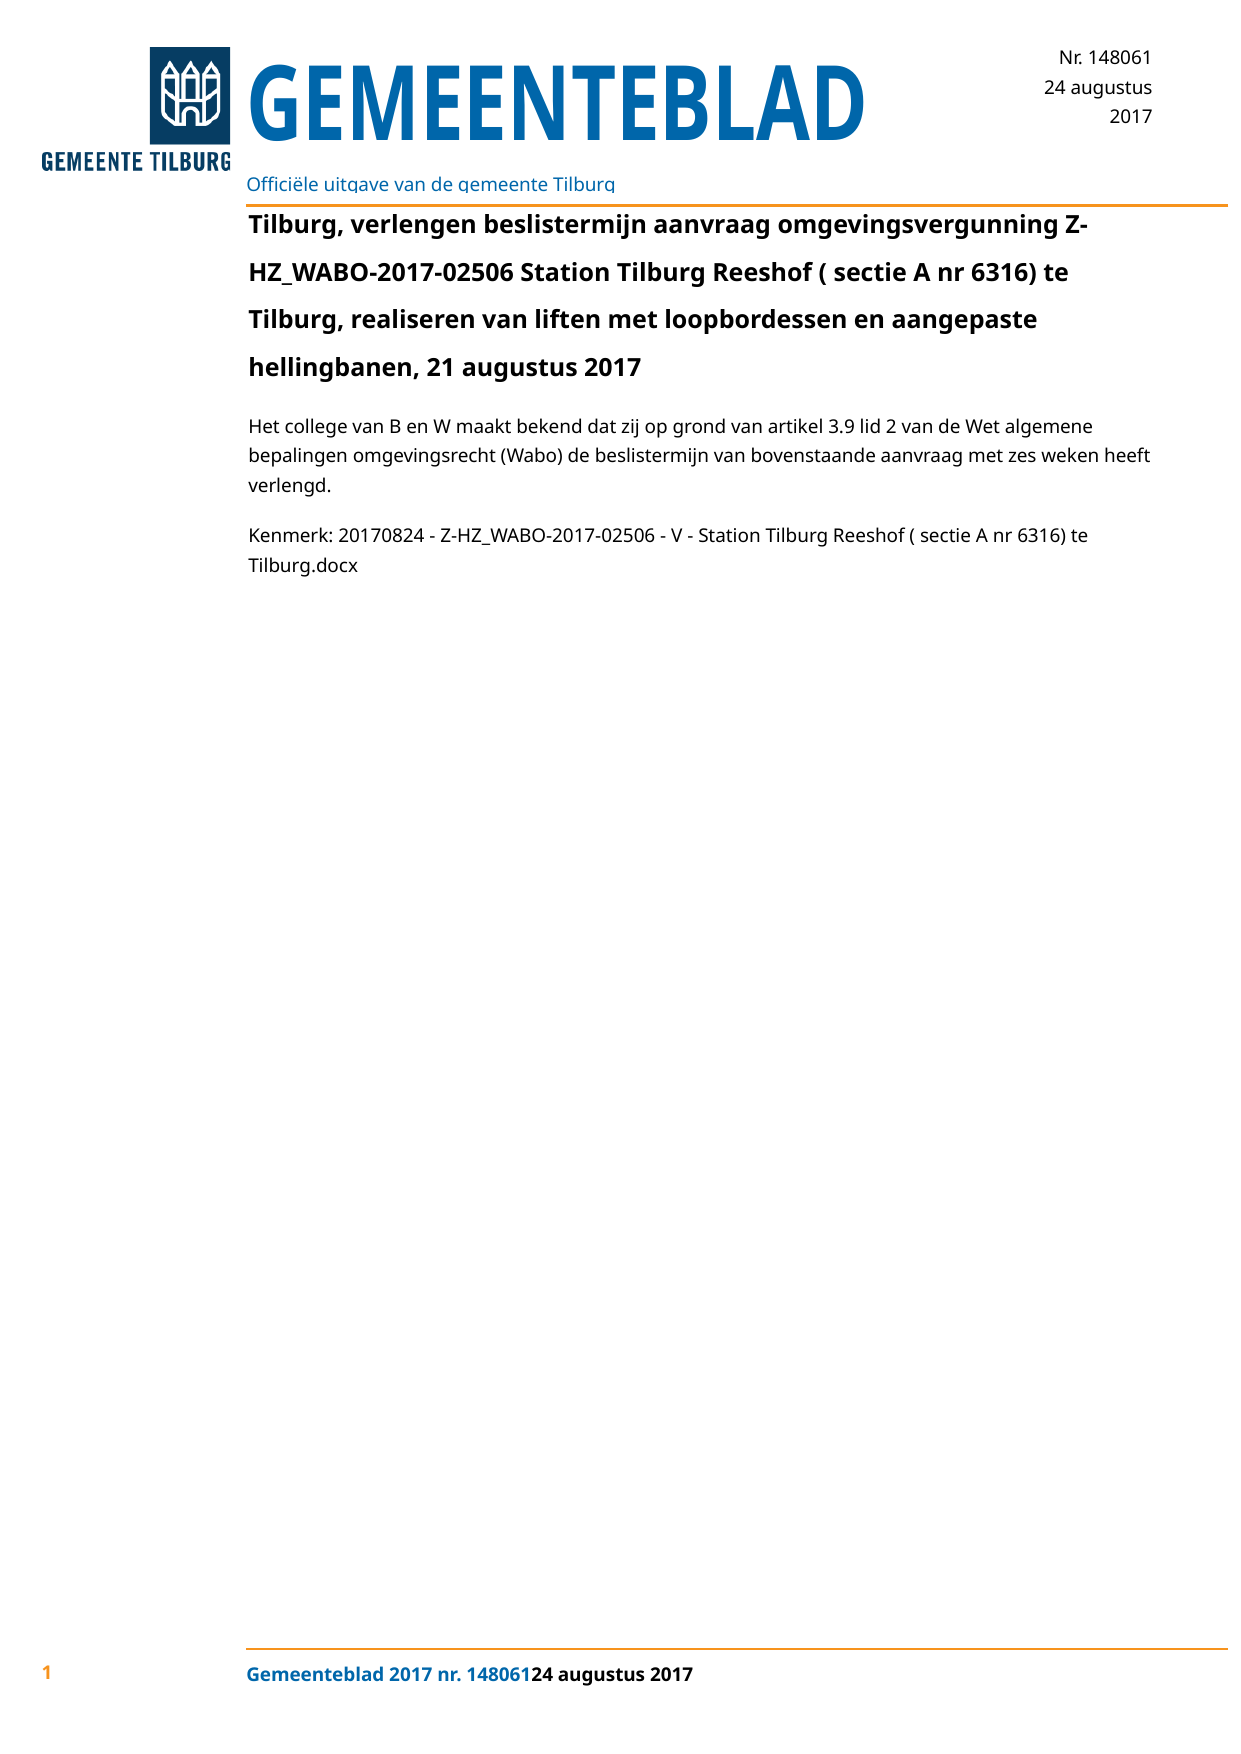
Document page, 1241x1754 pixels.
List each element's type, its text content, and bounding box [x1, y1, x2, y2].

text Tilburg, verlengen beslistermijn aanvraag omgevingsvergunning Z-HZ_WABO-2017-02506 Station Tilburg Reeshof ( sectie A nr 6316) te Tilburg, realiseren van liften met loopbordessen en aangepaste hellingbanen, 21 augustus 2017 [248, 207, 1152, 384]
text Het college van B en W maakt bekend dat zij op grond van artikel 3.9 lid 2 van de Wet algemene bepalingen omgevingsrecht (Wabo) de beslistermijn van bovenstaande aanvraag met zes weken heeft verlengd. [248, 413, 1152, 498]
text Kenmerk: 20170824 - Z-HZ_WABO-2017-02506 - V - Station Tilburg Reeshof ( sectie A nr 6316) te Tilburg.docx [248, 523, 1152, 578]
picture [41, 47, 231, 172]
